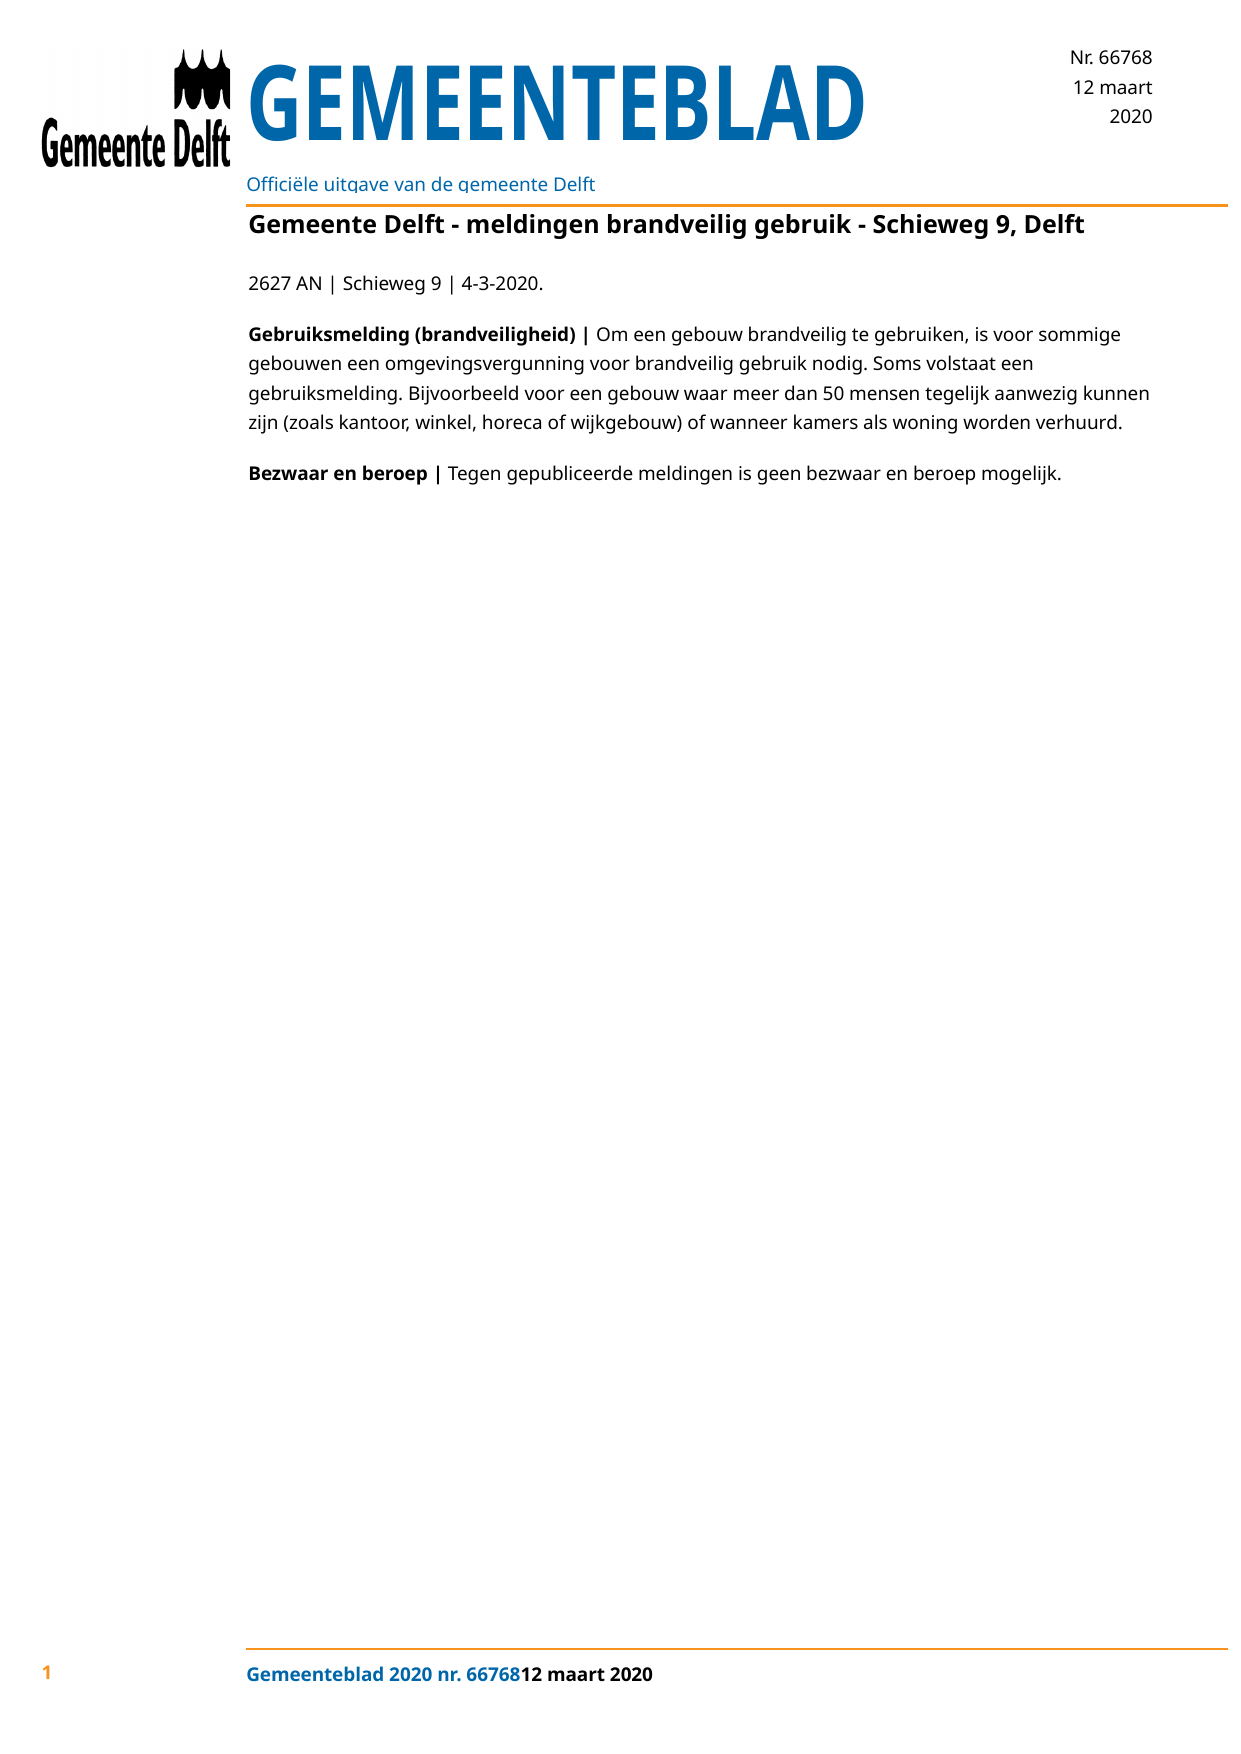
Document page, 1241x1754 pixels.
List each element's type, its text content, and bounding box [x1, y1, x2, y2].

text Bezwaar en beroep | Tegen gepubliceerde meldingen is geen bezwaar en beroep mogelijk. [248, 460, 1152, 486]
text Gemeente Delft - meldingen brandveilig gebruik - Schieweg 9, Delft [248, 207, 1152, 241]
picture [41, 47, 231, 172]
text Gebruiksmelding (brandveiligheid) | Om een gebouw brandveilig te gebruiken, is voor sommige gebouwen een omgevingsvergunning voor brandveilig gebruik nodig. Soms volstaat een gebruiksmelding. Bijvoorbeeld voor een gebouw waar meer dan 50 mensen tegelijk aanwezig kunnen zijn (zoals kantoor, winkel, horeca of wijkgebouw) of wanneer kamers als woning worden verhuurd. [248, 321, 1152, 435]
text 2627 AN | Schieweg 9 | 4-3-2020. [248, 270, 1152, 296]
